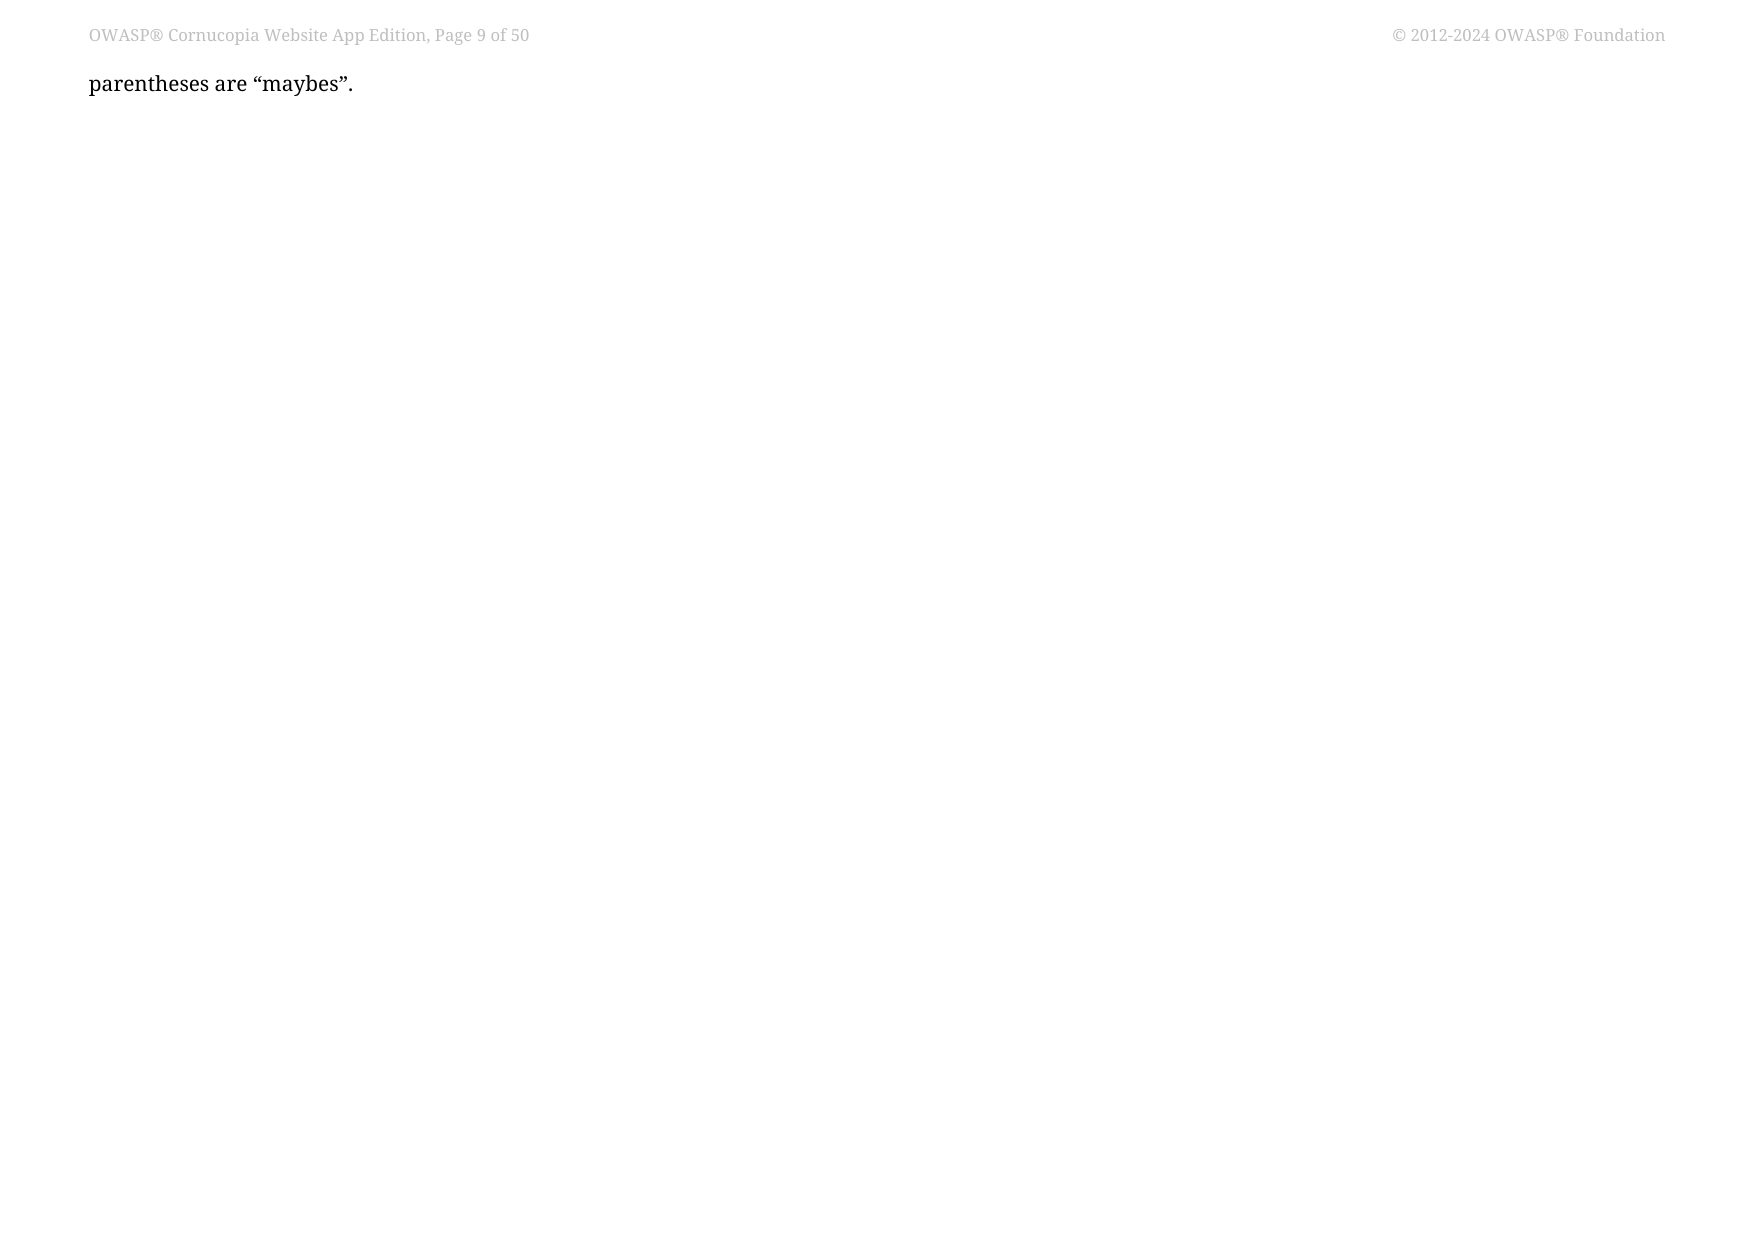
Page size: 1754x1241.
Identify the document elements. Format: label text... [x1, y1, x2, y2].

table_header [856, 69, 913, 97]
table_header [913, 69, 1677, 97]
table_header parentheses are “maybes”. [78, 69, 856, 97]
